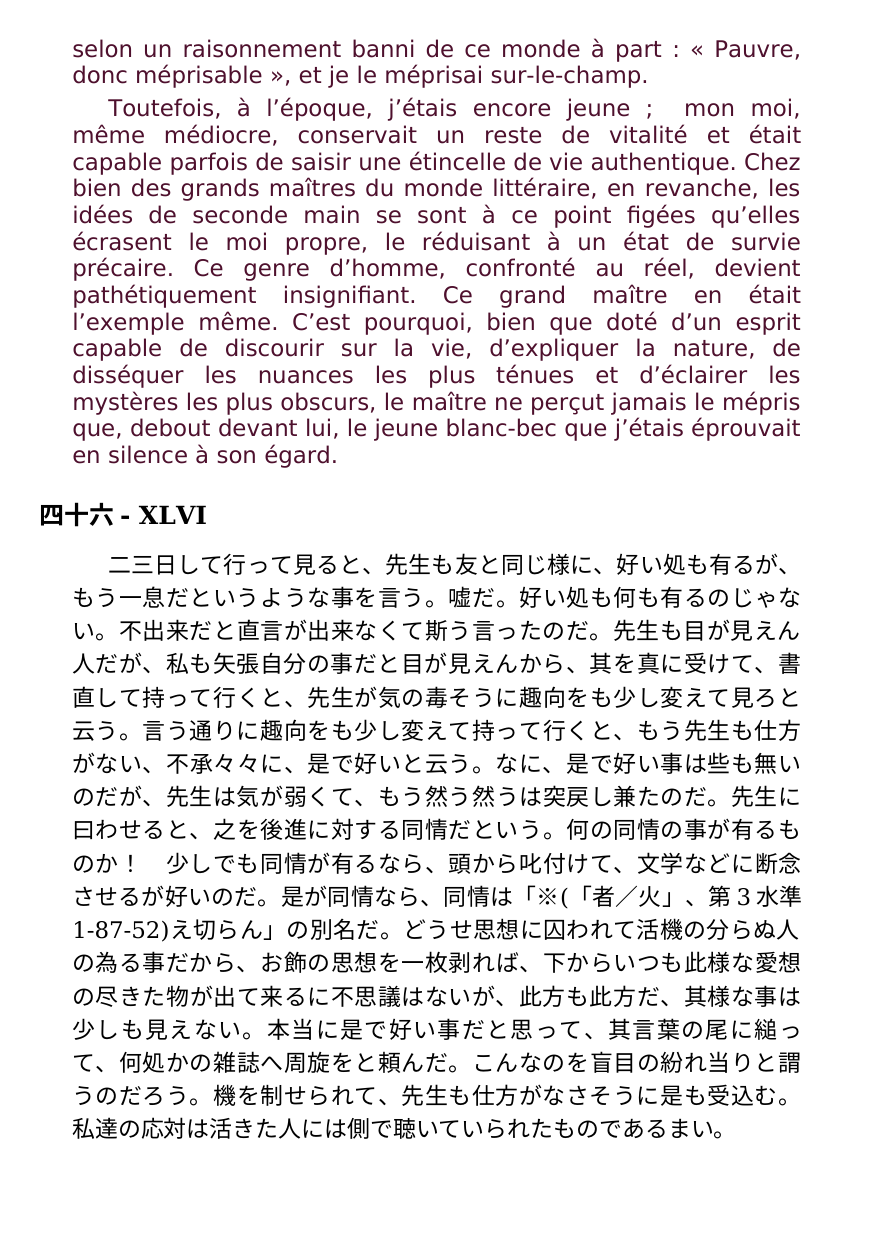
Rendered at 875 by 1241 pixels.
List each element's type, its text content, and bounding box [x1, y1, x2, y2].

subtitle 四十六 - XLVI [36, 492, 838, 534]
text 二三日して行って見ると、先生も友と同じ様に、好い処も有るが、もう一息だというような事を言う。嘘だ。好い処も何も有るのじゃない。不出来だと直言が出来なくて斯う言ったのだ。先生も目が見えん人だが、私も矢張自分の事だと目が見えんから、其を真に受けて、書直して持って行くと、先生が気の毒そうに趣向をも少し変えて見ろと云う。言う通りに趣向をも少し変えて持って行くと、もう先生も仕方がない、不承々々に、是で好いと云う。なに、是で好い事は些も無いのだが、先生は気が弱くて、もう然う然うは突戻し兼たのだ。先生に曰わせると、之を後進に対する同情だという。何の同情の事が有るものか！ 少しでも同情が有るなら、頭から叱付けて、文学などに断念させるが好いのだ。是が同情なら、同情は「※(「者／火」、第3水準1-87-52)え切らん」の別名だ。どうせ思想に囚われて活機の分らぬ人の為る事だから、お飾の思想を一枚剥れば、下からいつも此様な愛想の尽きた物が出て来るに不思議はないが、此方も此方だ、其様な事は少しも見えない。本当に是で好い事だと思って、其言葉の尾に縋って、何処かの雑誌へ周旋をと頼んだ。こんなのを盲目の紛れ当りと謂うのだろう。機を制せられて、先生も仕方がなさそうに是も受込む。私達の応対は活きた人には側で聴いていられたものであるまい。 [72, 546, 802, 1144]
text Toutefois, à l’époque, j’étais encore jeune ; mon moi, même médiocre, conservait un reste de vitalité et était capable parfois de saisir une étincelle de vie authentique. Chez bien des grands maîtres du monde littéraire, en revanche, les idées de seconde main se sont à ce point figées qu’elles écrasent le moi propre, le réduisant à un état de survie précaire. Ce genre d’homme, confronté au réel, devient pathétiquement insignifiant. Ce grand maître en était l’exemple même. C’est pourquoi, bien que doté d’un esprit capable de discourir sur la vie, d’expliquer la nature, de disséquer les nuances les plus ténues et d’éclairer les mystères les plus obscurs, le maître ne perçut jamais le mépris que, debout devant lui, le jeune blanc-bec que j’étais éprouvait en silence à son égard. [72, 95, 802, 469]
text selon un raisonnement banni de ce monde à part : « Pauvre, donc méprisable », et je le méprisai sur-le-champ. [72, 36, 802, 89]
